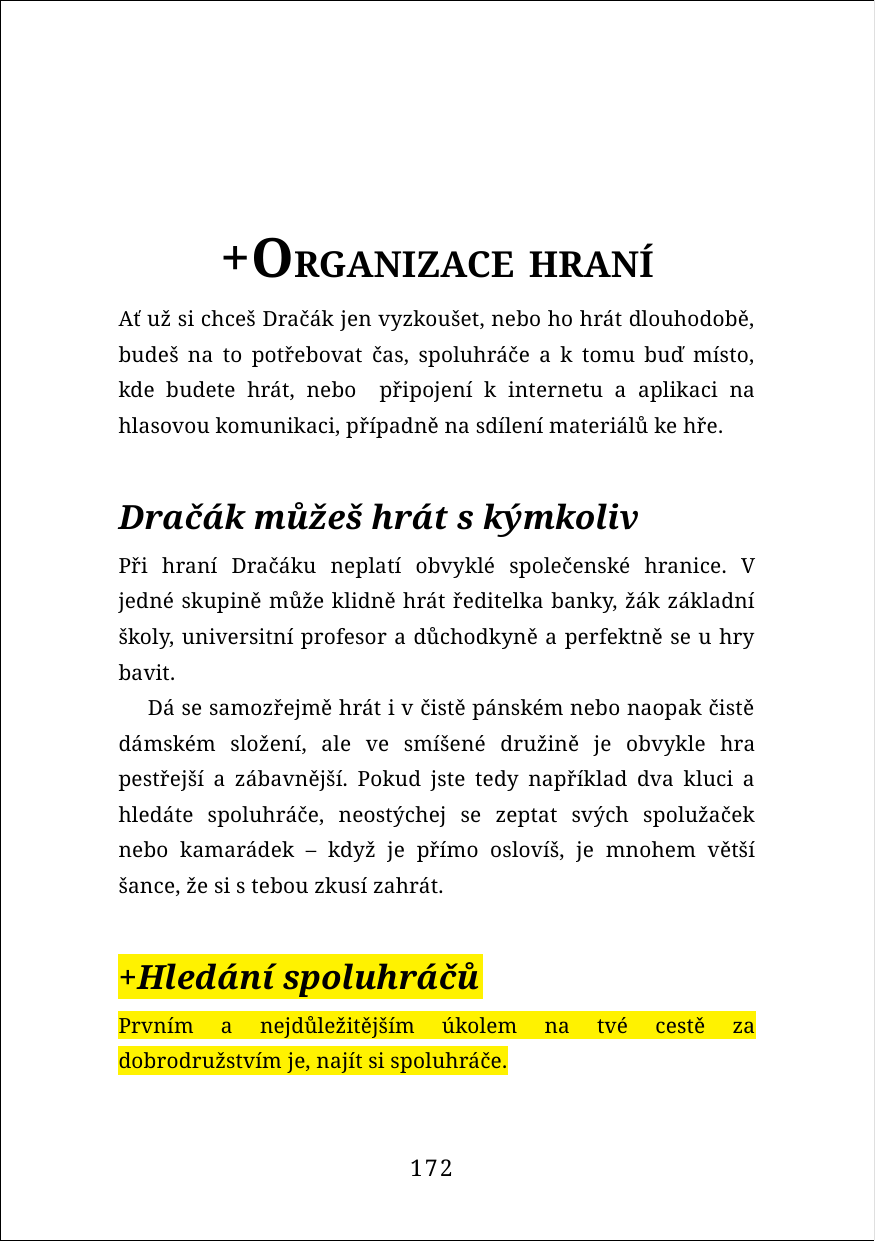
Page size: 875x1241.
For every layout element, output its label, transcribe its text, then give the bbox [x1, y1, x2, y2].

text Ať už si chceš Dračák jen vyzkoušet, nebo ho hrát dlouhodobě, budeš na to potřebovat čas, spoluhráče a k tomu buď místo, kde budete hrát, nebo připojení k internetu a aplikaci na hlasovou komunikaci, případně na sdílení materiálů ke hře. [118, 304, 756, 439]
text Při hraní Dračáku neplatí obvyklé společenské hranice. V jedné skupině může klidně hrát ředitelka banky, žák základní školy, universitní profesor a důchodkyně a perfektně se u hry bavit. Dá se samozřejmě hrát i v čistě pánském nebo naopak čistě dámském složení, ale ve smíšené družině je obvykle hra pestřejší a zábavnější. Pokud jste tedy například dva kluci a hledáte spoluhráče, neostýchej se zeptat svých spolužaček nebo kamarádek – když je přímo oslovíš, je mnohem větší šance, že si s tebou zkusí zahrát. [118, 551, 756, 899]
subtitle +Organizace hraní [118, 219, 756, 293]
text Prvním a nejdůležitějším úkolem na tvé cestě za dobrodružstvím je, najít si spoluhráče. [118, 1011, 756, 1075]
subtitle Dračák můžeš hrát s kýmkoliv [118, 494, 756, 539]
subtitle +Hledání spoluhráčů [118, 954, 756, 999]
